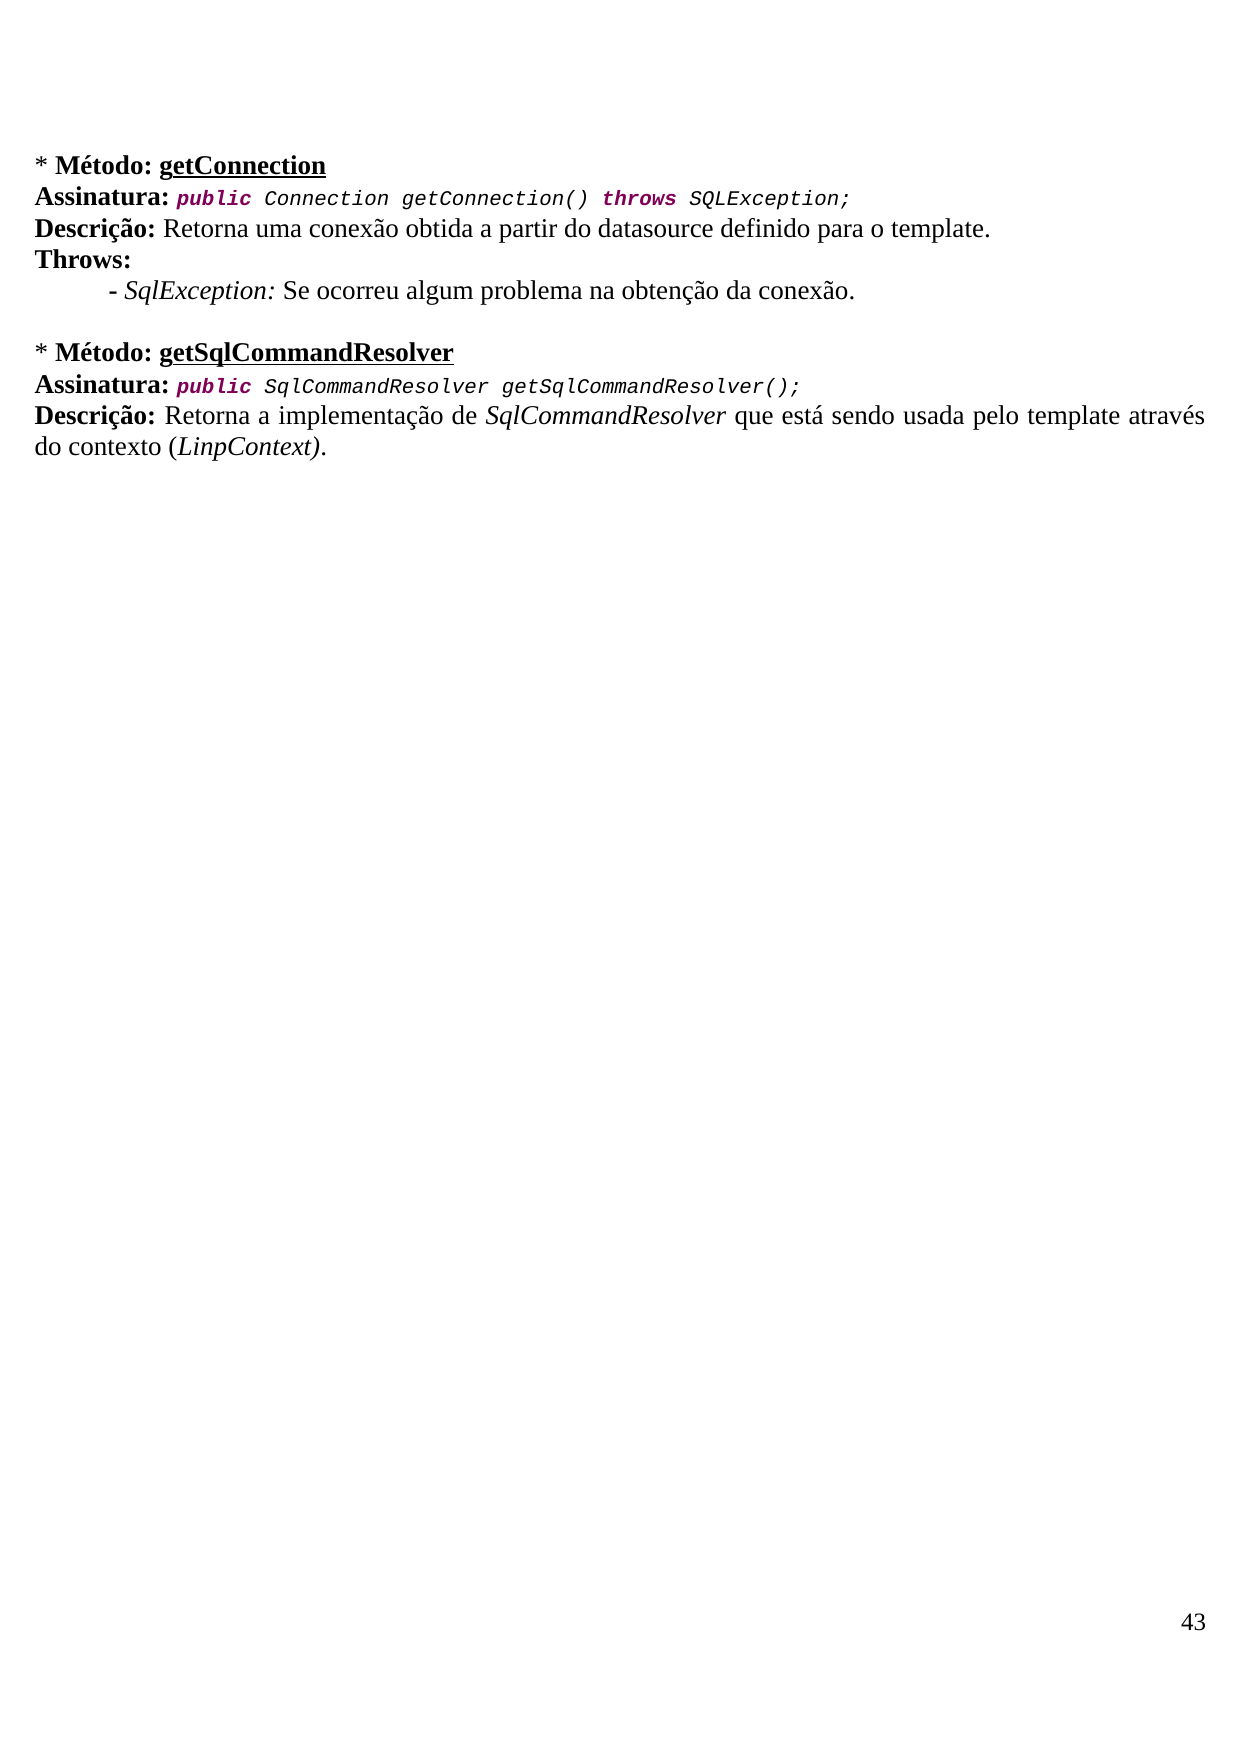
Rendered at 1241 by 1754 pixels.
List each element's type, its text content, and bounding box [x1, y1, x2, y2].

text Assinatura: public SqlCommandResolver getSqlCommandResolver(); [34, 368, 1206, 399]
text Descrição: Retorna a implementação de SqlCommandResolver que está sendo usada pelo template através do contexto (LinpContext). [34, 399, 1206, 462]
text * Método: getSqlCommandResolver [34, 337, 1206, 368]
text Throws: [34, 243, 1206, 274]
text - SqlException: Se ocorreu algum problema na obtenção da conexão. [34, 274, 1206, 305]
text * Método: getConnection [34, 149, 1206, 180]
text Descrição: Retorna uma conexão obtida a partir do datasource definido para o template. [34, 212, 1206, 243]
text Assinatura: public Connection getConnection() throws SQLException; [34, 180, 1206, 212]
